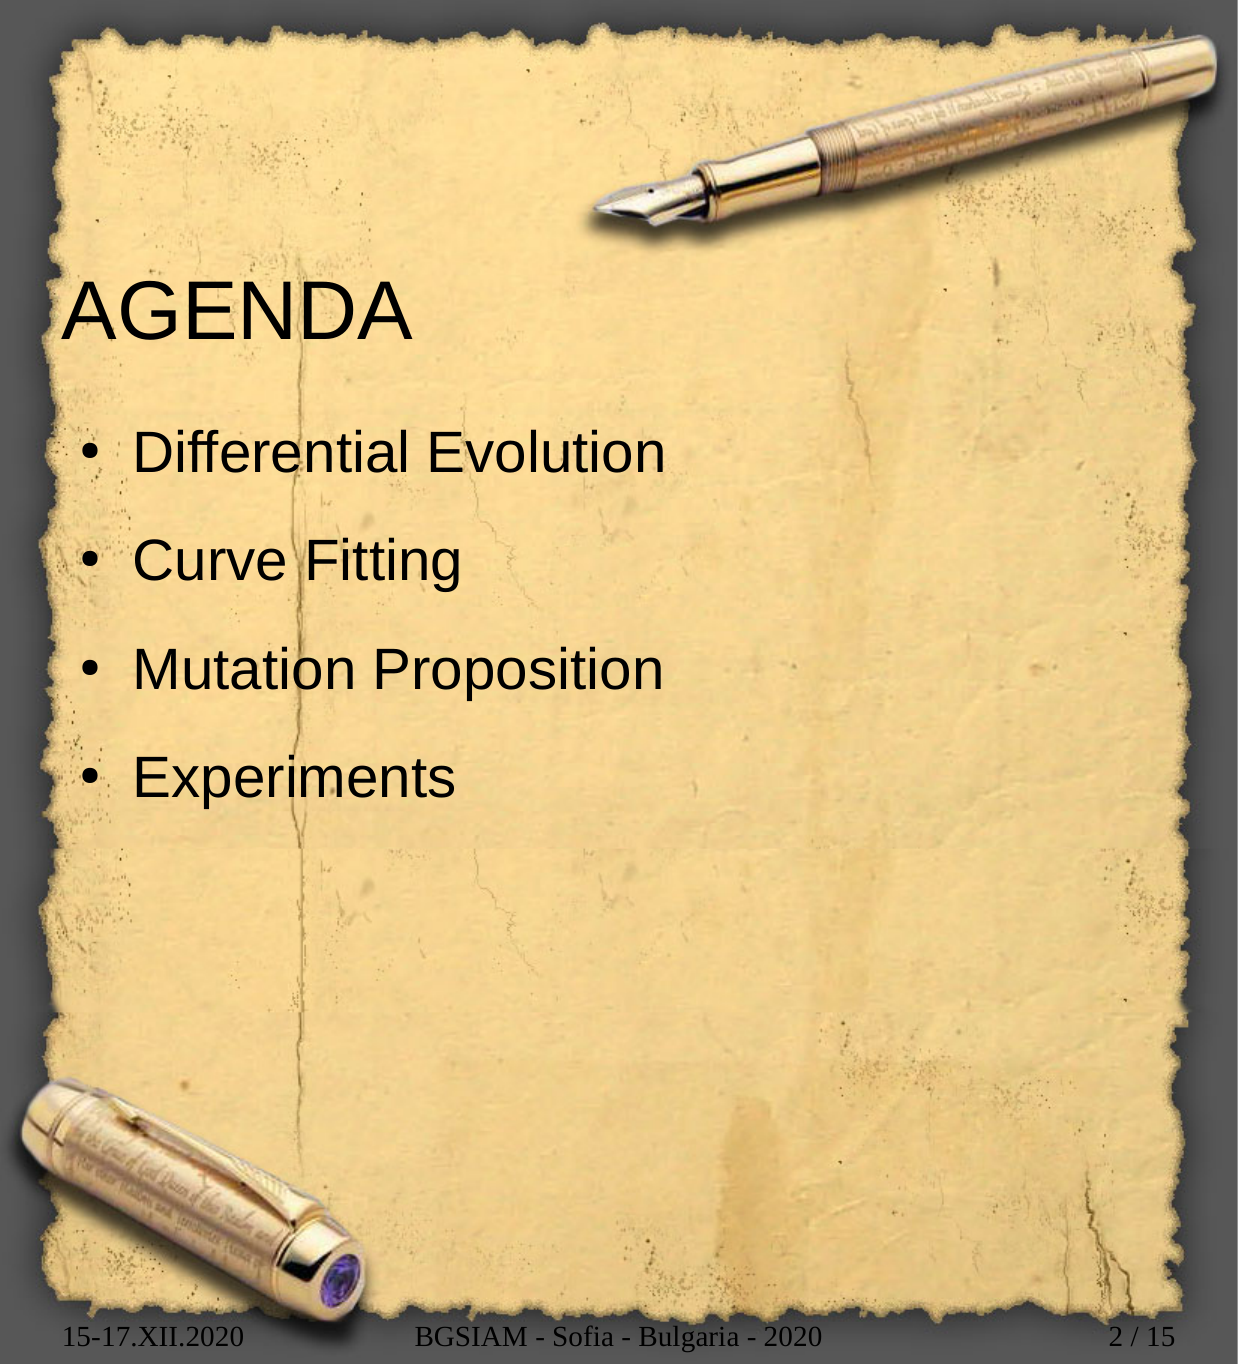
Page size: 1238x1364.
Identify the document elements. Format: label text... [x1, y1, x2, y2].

list Differential Evolution Curve Fitting Mutation Proposition Experiments [61, 420, 1176, 1110]
picture [0, 0, 1238, 1364]
title Agenda [61, 240, 1176, 383]
